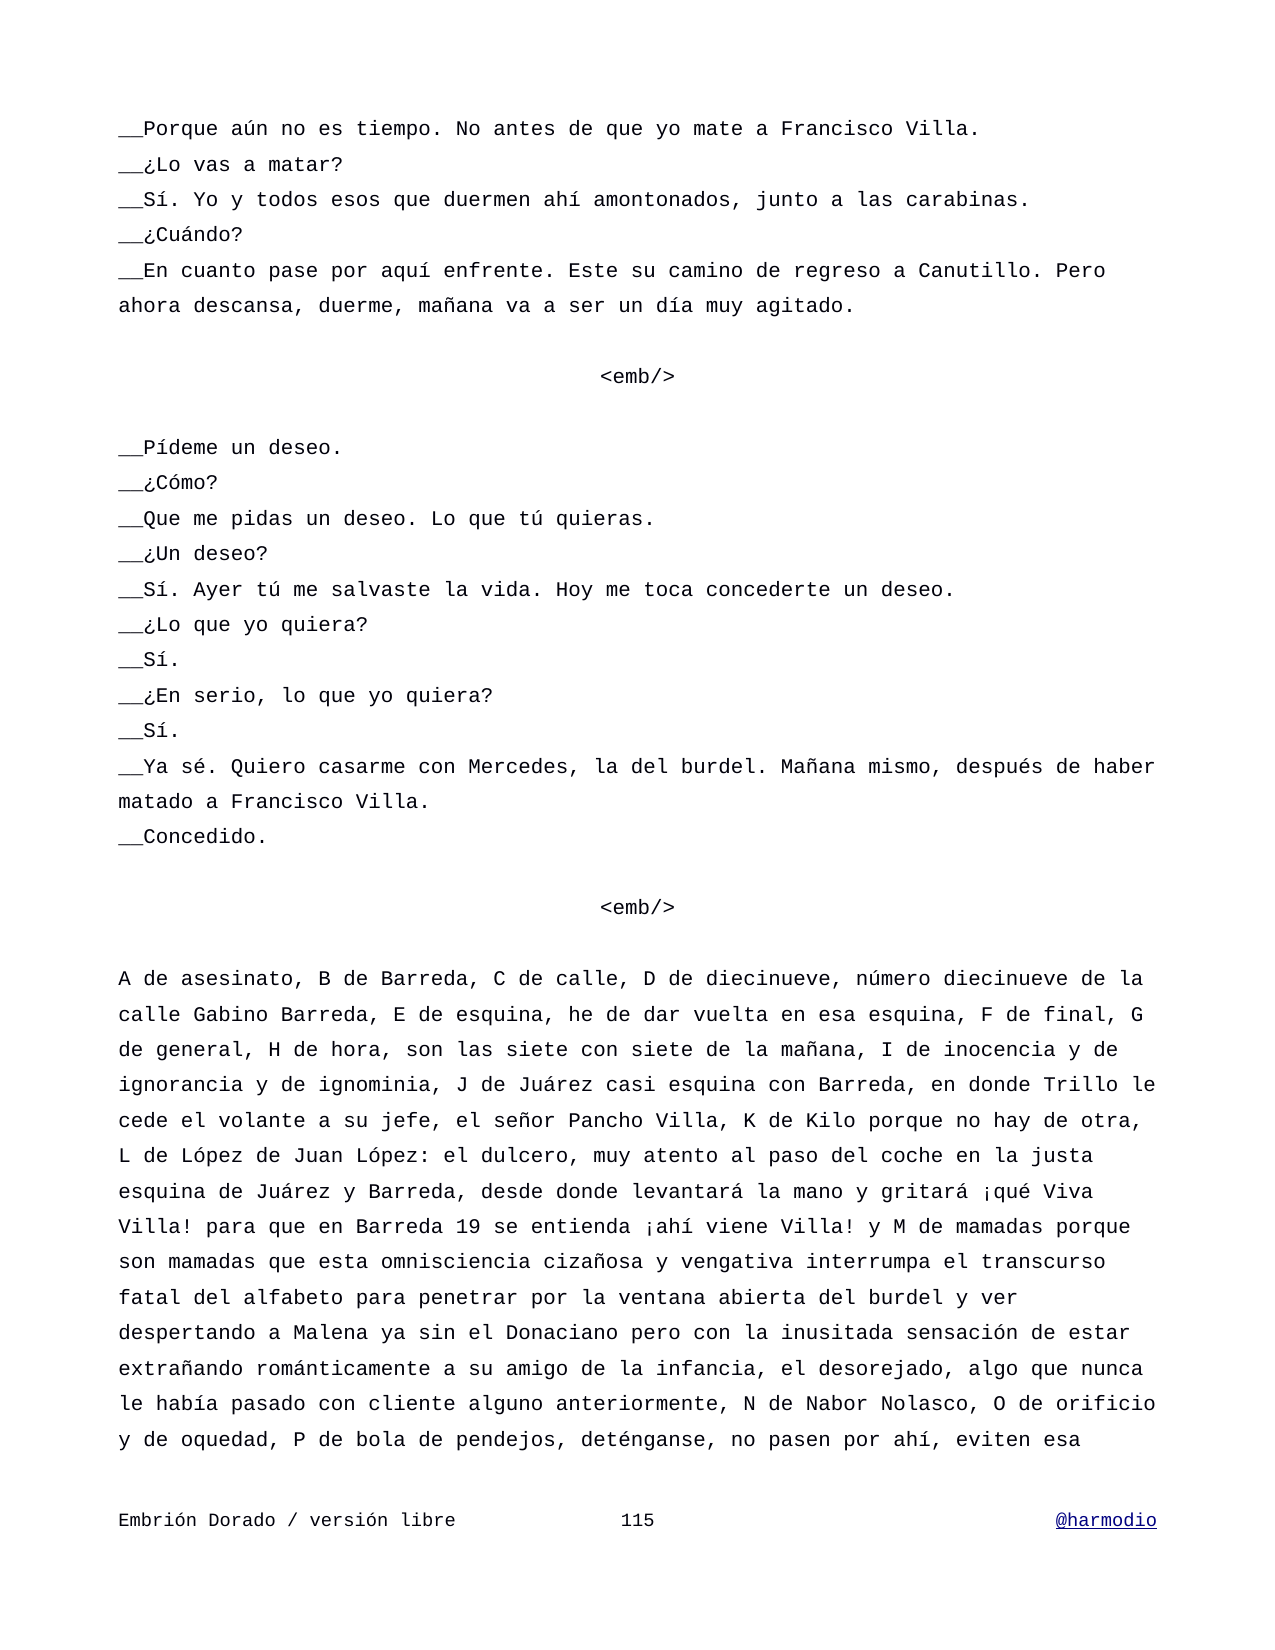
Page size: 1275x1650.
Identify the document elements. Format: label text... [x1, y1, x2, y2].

text __¿Un deseo? [118, 543, 1157, 567]
text __¿Lo vas a matar? [118, 153, 1157, 177]
text A de asesinato, B de Barreda, C de calle, D de diecinueve, número diecinueve de la calle Gabino Barreda, E de esquina, he de dar vuelta en esa esquina, F de final, G de general, H de hora, son las siete con siete de la mañana, I de inocencia y de ignorancia y de ignominia, J de Juárez casi esquina con Barreda, en donde Trillo le cede el volante a su jefe, el señor Pancho Villa, K de Kilo porque no hay de otra, L de López de Juan López: el dulcero, muy atento al paso del coche en la justa esquina de Juárez y Barreda, desde donde levantará la mano y gritará ¡qué Viva Villa! para que en Barreda 19 se entienda ¡ahí viene Villa! y M de mamadas porque son mamadas que esta omnisciencia cizañosa y vengativa interrumpa el transcurso fatal del alfabeto para penetrar por la ventana abierta del burdel y ver despertando a Malena ya sin el Donaciano pero con la inusitada sensación de estar extrañando románticamente a su amigo de la infancia, el desorejado, algo que nunca le había pasado con cliente alguno anteriormente, N de Nabor Nolasco, O de orificio y de oquedad, P de bola de pendejos, deténganse, no pasen por ahí, eviten esa [118, 968, 1157, 1452]
text __¿En serio, lo que yo quiera? [118, 685, 1157, 708]
text __Concedido. [118, 826, 1157, 850]
text __¿Cuándo? [118, 224, 1157, 248]
text __Que me pidas un deseo. Lo que tú quieras. [118, 508, 1157, 531]
text __Sí. [118, 649, 1157, 673]
text <emb/> [118, 366, 1157, 390]
text __Pídeme un deseo. [118, 437, 1157, 461]
text __Porque aún no es tiempo. No antes de que yo mate a Francisco Villa. [118, 118, 1157, 142]
text <emb/> [118, 897, 1157, 921]
text __Sí. Ayer tú me salvaste la vida. Hoy me toca concederte un deseo. [118, 578, 1157, 602]
text __Sí. [118, 720, 1157, 744]
text __En cuanto pase por aquí enfrente. Este su camino de regreso a Canutillo. Pero ahora descansa, duerme, mañana va a ser un día muy agitado. [118, 260, 1157, 319]
text __Sí. Yo y todos esos que duermen ahí amontonados, junto a las carabinas. [118, 189, 1157, 213]
text __¿Lo que yo quiera? [118, 614, 1157, 638]
text __¿Cómo? [118, 472, 1157, 496]
text __Ya sé. Quiero casarme con Mercedes, la del burdel. Mañana mismo, después de haber matado a Francisco Villa. [118, 756, 1157, 815]
